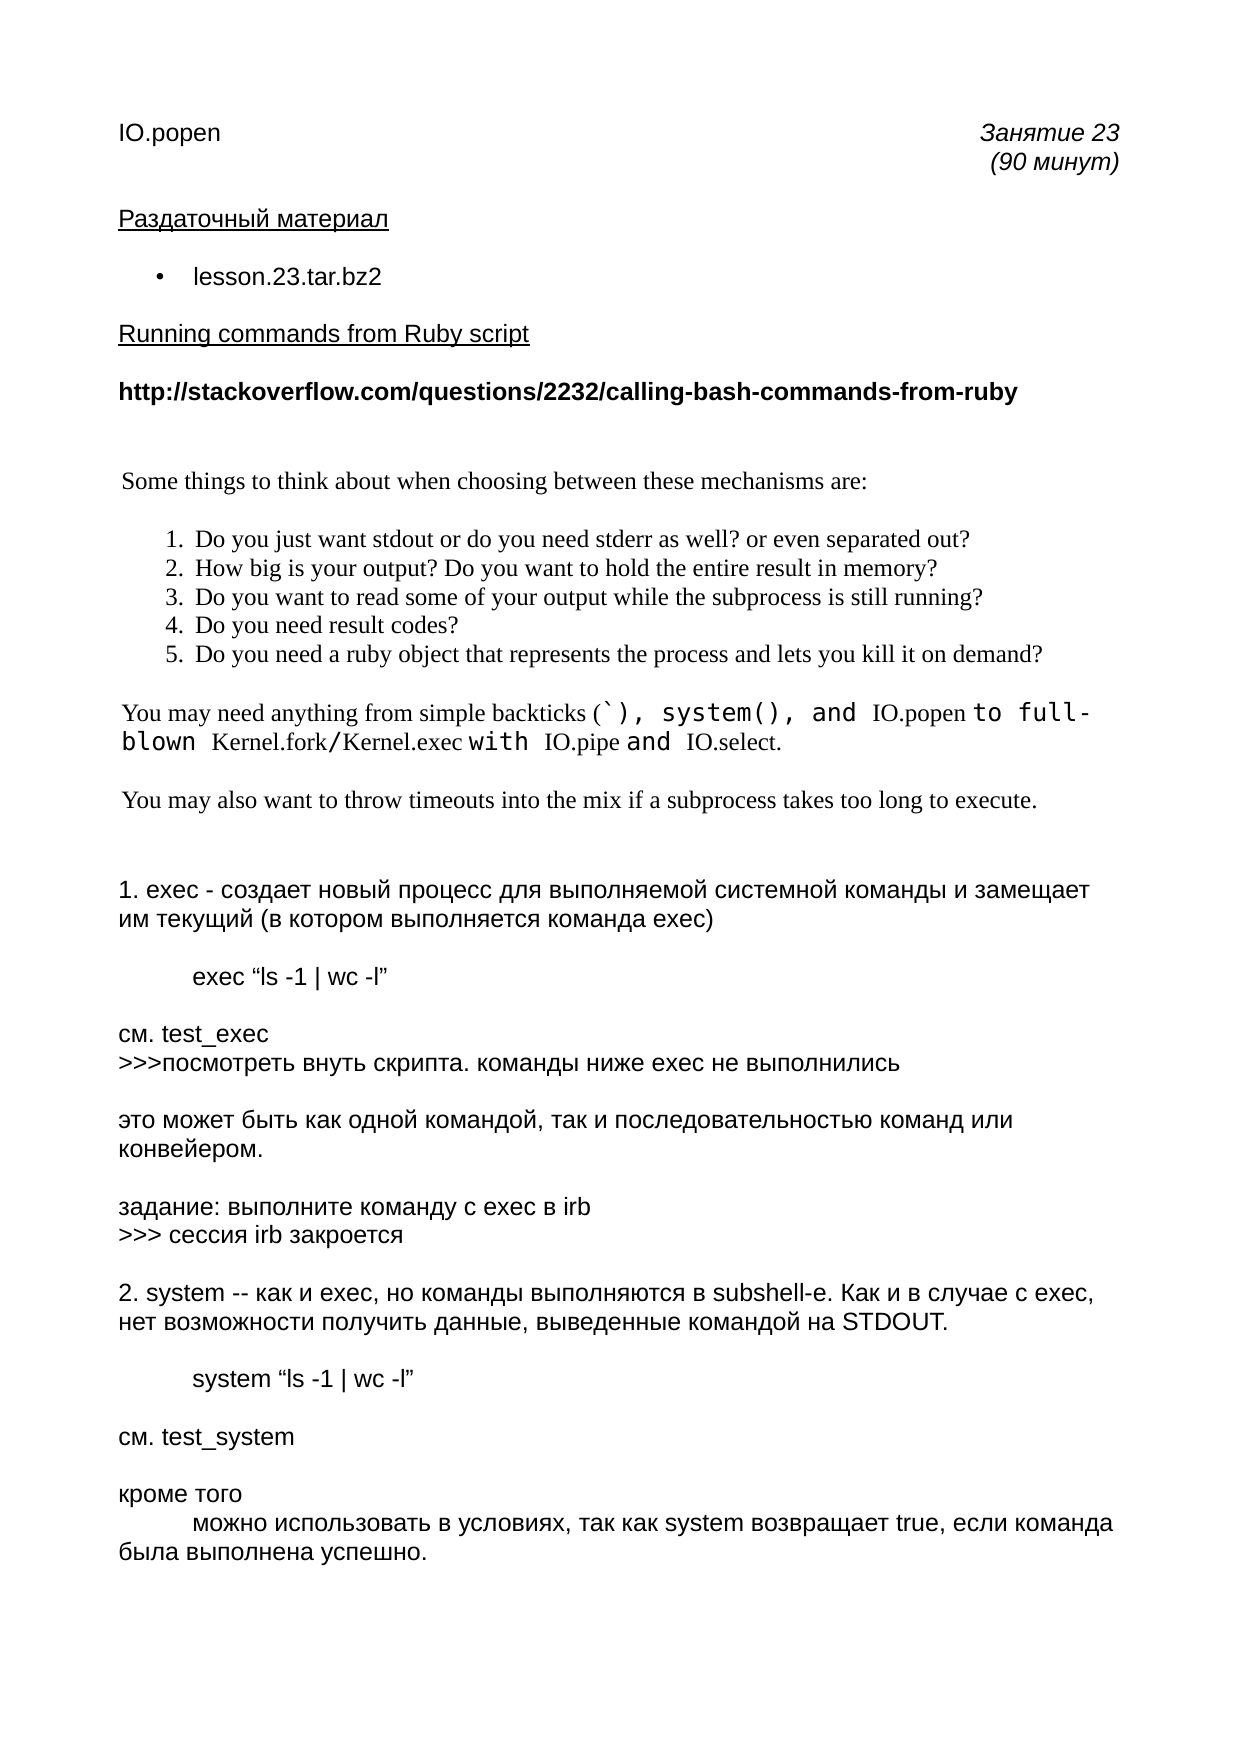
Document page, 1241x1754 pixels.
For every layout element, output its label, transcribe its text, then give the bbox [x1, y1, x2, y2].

text 2. system -- как и exec, но команды выполняются в subshell-е. Как и в случае с exec, нет возможности получить данные, выведенные командой на STDOUT. [118, 1278, 1122, 1336]
text это может быть как одной командой, так и последовательностью команд или конвейером. [118, 1106, 1122, 1163]
text см. test_exec [118, 1019, 1122, 1048]
table_header IO.popen [118, 118, 758, 176]
list lesson.23.tar.bz2 [156, 262, 1122, 291]
text Раздаточный материал [118, 204, 1122, 233]
table_header Занятие 23 (90 минут) [758, 118, 1122, 176]
text можно использовать в условиях, так как system возвращает true, если команда была выполнена успешно. [118, 1508, 1122, 1566]
text system “ls -1 | wc -l” [118, 1364, 1122, 1393]
text http://stackoverflow.com/questions/2232/calling-bash-commands-from-ruby [118, 377, 1122, 406]
text 1. exec - создает новый процесс для выполняемой системной команды и замещает им текущий (в котором выполняется команда exec) [118, 876, 1122, 933]
text >>>посмотреть внуть скрипта. команды ниже exec не выполнились [118, 1048, 1122, 1077]
text кроме того [118, 1479, 1122, 1508]
text задание: выполните команду с exec в irb [118, 1192, 1122, 1221]
text >>> сессия irb закроется [118, 1221, 1122, 1249]
text Running commands from Ruby script [118, 319, 1122, 348]
text exec “ls -1 | wc -l” [118, 962, 1122, 991]
text см. test_system [118, 1422, 1122, 1451]
table_header Some things to think about when choosing between these mechanisms are: Do you just want stdout or do you need stderr as well? or even separated out? How big is your output? Do you want to hold the entire result in memory? Do you want to read some of your output while the subprocess is still running? Do you need result codes? Do you need a ruby object that represents the process and lets you kill it on demand? You may need anything from simple backticks (`), system(), and IO.popen to full-blown Kernel.fork/Kernel.exec with IO.pipe and IO.select. You may also want to throw timeouts into the mix if a subprocess takes too long to execute. [118, 463, 1122, 847]
